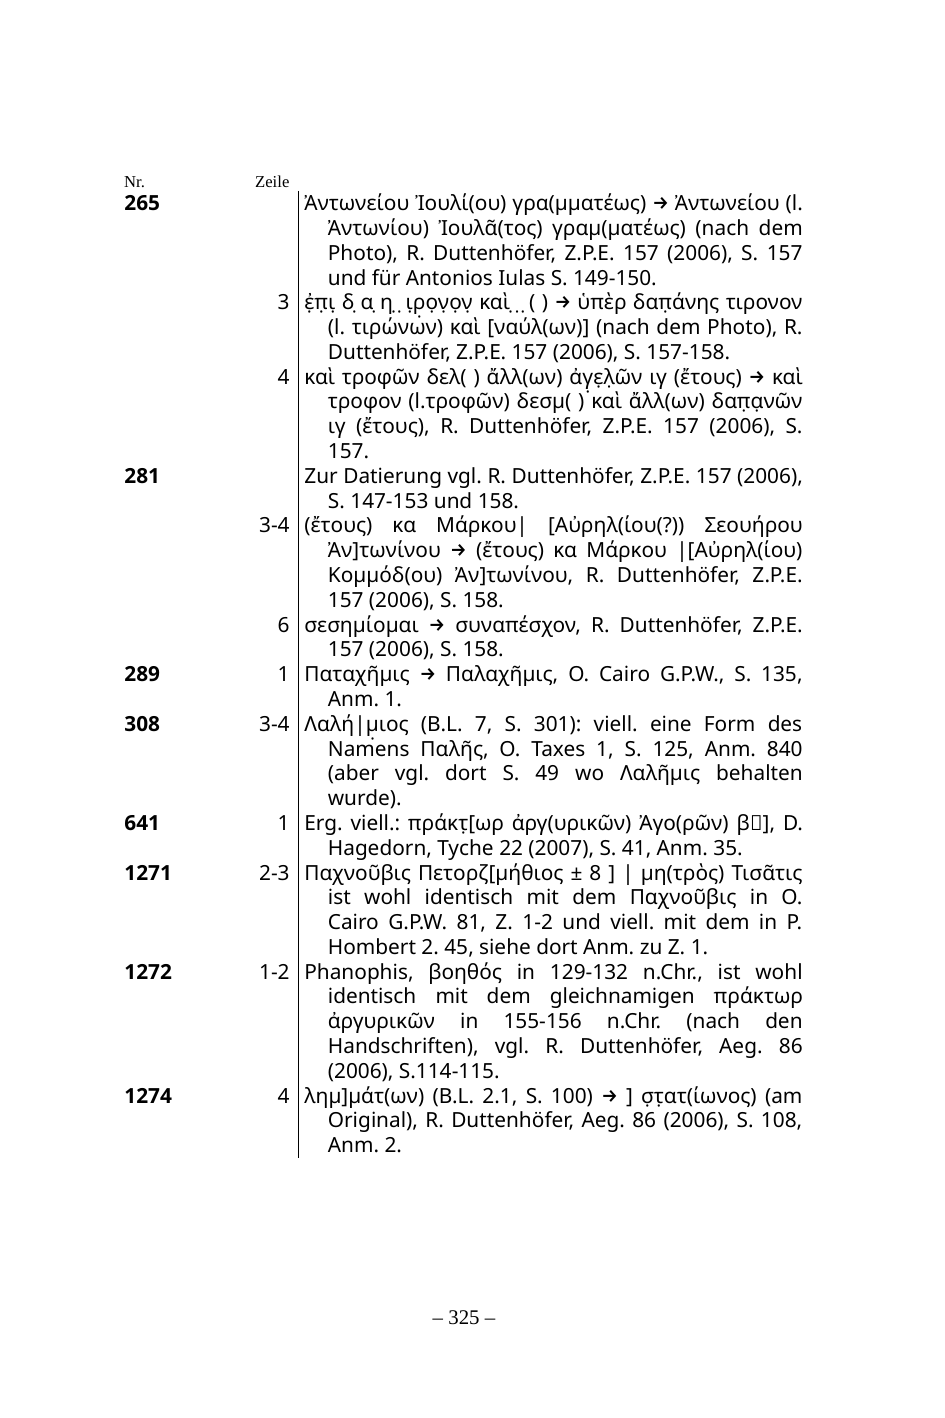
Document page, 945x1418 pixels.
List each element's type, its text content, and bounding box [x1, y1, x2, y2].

table_cell [207, 191, 298, 290]
table_cell 265 [118, 191, 207, 290]
table_cell λημ]μάτ(ων) (B.L. 2.1, S. 100) → ] σ̣τ̣ατ(ίωνος) (am Original), R. Duttenhöfer, Aeg. 86 (2006), S. 108, Anm. 2. [299, 1083, 809, 1158]
table_cell 1 [207, 811, 298, 860]
table_cell 4 [207, 364, 298, 463]
table_cell 6 [207, 612, 298, 662]
table_cell 1-2 [207, 959, 298, 1083]
table_cell 4 [207, 1083, 298, 1158]
table_cell 2-3 [207, 860, 298, 959]
table_cell 3-4 [207, 711, 298, 811]
table_cell ἐ̣π̣ι̣ δ ̣α ̣η ̣ ̣ι̣ρ̣ο̣ν̣ο̣ν̣ καὶ ̣ ̣ ̣( ) → ὑπὲρ δαπ̣άνης τιρονον (l. τιρώνων) καὶ [ναύλ(ων)] (nach dem Photo), R. Duttenhöfer, Z.P.E. 157 (2006), S. 157-158. [299, 290, 809, 364]
table_cell 308 [118, 711, 207, 811]
table_cell 281 [118, 464, 298, 513]
table_cell 1274 [118, 1083, 207, 1158]
table_cell Zur Datierung vgl. R. Duttenhöfer, Z.P.E. 157 (2006), S. 147-153 und 158. [299, 464, 809, 513]
table_cell Ἀντωνείου Ἰουλί(ου) γρα(μματέως) → Ἀντωνείου (l. Ἀντωνίου) Ἰουλᾶ(τος) γραμ(ματέως) (nach dem Photo), R. Duttenhöfer, Z.P.E. 157 (2006), S. 157 und für Antonios Iulas S. 149-150. [299, 191, 809, 290]
table_cell 3-4 [207, 513, 298, 612]
table_cell (ἔτους) κα Μάρκου| [Αὐρηλ(ίου(?)) Σεουήρου Ἀν]τωνίνου → (ἔτους) κα Μάρκου |[Αὐρηλ(ίου) Κομμόδ(ου) Ἀν]τωνίνου, R. Duttenhöfer, Z.P.E. 157 (2006), S. 158. [299, 513, 809, 612]
table_cell 1 [207, 662, 298, 711]
table_cell 641 [118, 811, 207, 860]
table_cell Λαλή|μ̣ιος (B.L. 7, S. 301): viell. eine Form des Namens Παλῆς, O. Taxes 1, S. 125, Anm. 840 (aber vgl. dort S. 49 wo Λαλῆμις behalten wurde). [299, 711, 809, 811]
table_cell Παταχῆμις → Παλαχῆμις, O. Cairo G.P.W., S. 135, Anm. 1. [299, 662, 809, 711]
table_cell 3 [207, 290, 298, 364]
table_cell 1272 [118, 959, 207, 1083]
table_cell Phanophis, βοηθός in 129-132 n.Chr., ist wohl identisch mit dem gleichnamigen πράκτωρ ἀργυρικῶν in 155-156 n.Chr. (nach den Handschriften), vgl. R. Duttenhöfer, Aeg. 86 (2006), S.114-115. [299, 959, 809, 1083]
table_cell 289 [118, 662, 207, 711]
table_cell [118, 290, 207, 364]
table_cell σεσημίομαι → συναπέσχον, R. Duttenhöfer, Z.P.E. 157 (2006), S. 158. [299, 612, 809, 662]
table_cell 1271 [118, 860, 207, 959]
table_cell Παχνοῦβις Πετορζ[μήθιος ± 8 ] | μη(τρὸς) Τισᾶτις ist wohl identisch mit dem Παχνοῦβις in O. Cairo G.P.W. 81, Z. 1-2 und viell. mit dem in P. Hombert 2. 45, siehe dort Anm. zu Z. 1. [299, 860, 809, 959]
table_cell [118, 364, 207, 463]
table_cell καὶ τροφῶν δελ( ) ἄλλ(ων) ἀγ̣ε̣λ̣ῶν ιγ (ἔτους) → καὶ τροφον (l.τροφῶν) δεσμ( ) καὶ ἄλλ(ων) δαπ̣α̣νῶν ιγ (ἔτους), R. Duttenhöfer, Z.P.E. 157 (2006), S. 157. [299, 364, 809, 463]
table_cell [118, 513, 207, 612]
table_cell [118, 612, 207, 662]
table_cell Erg. viell.: πράκτ̣[ωρ ἀργ(υρικῶν) Ἀγο(ρῶν) β], D. Hagedorn, Tyche 22 (2007), S. 41, Anm. 35. [299, 811, 809, 860]
